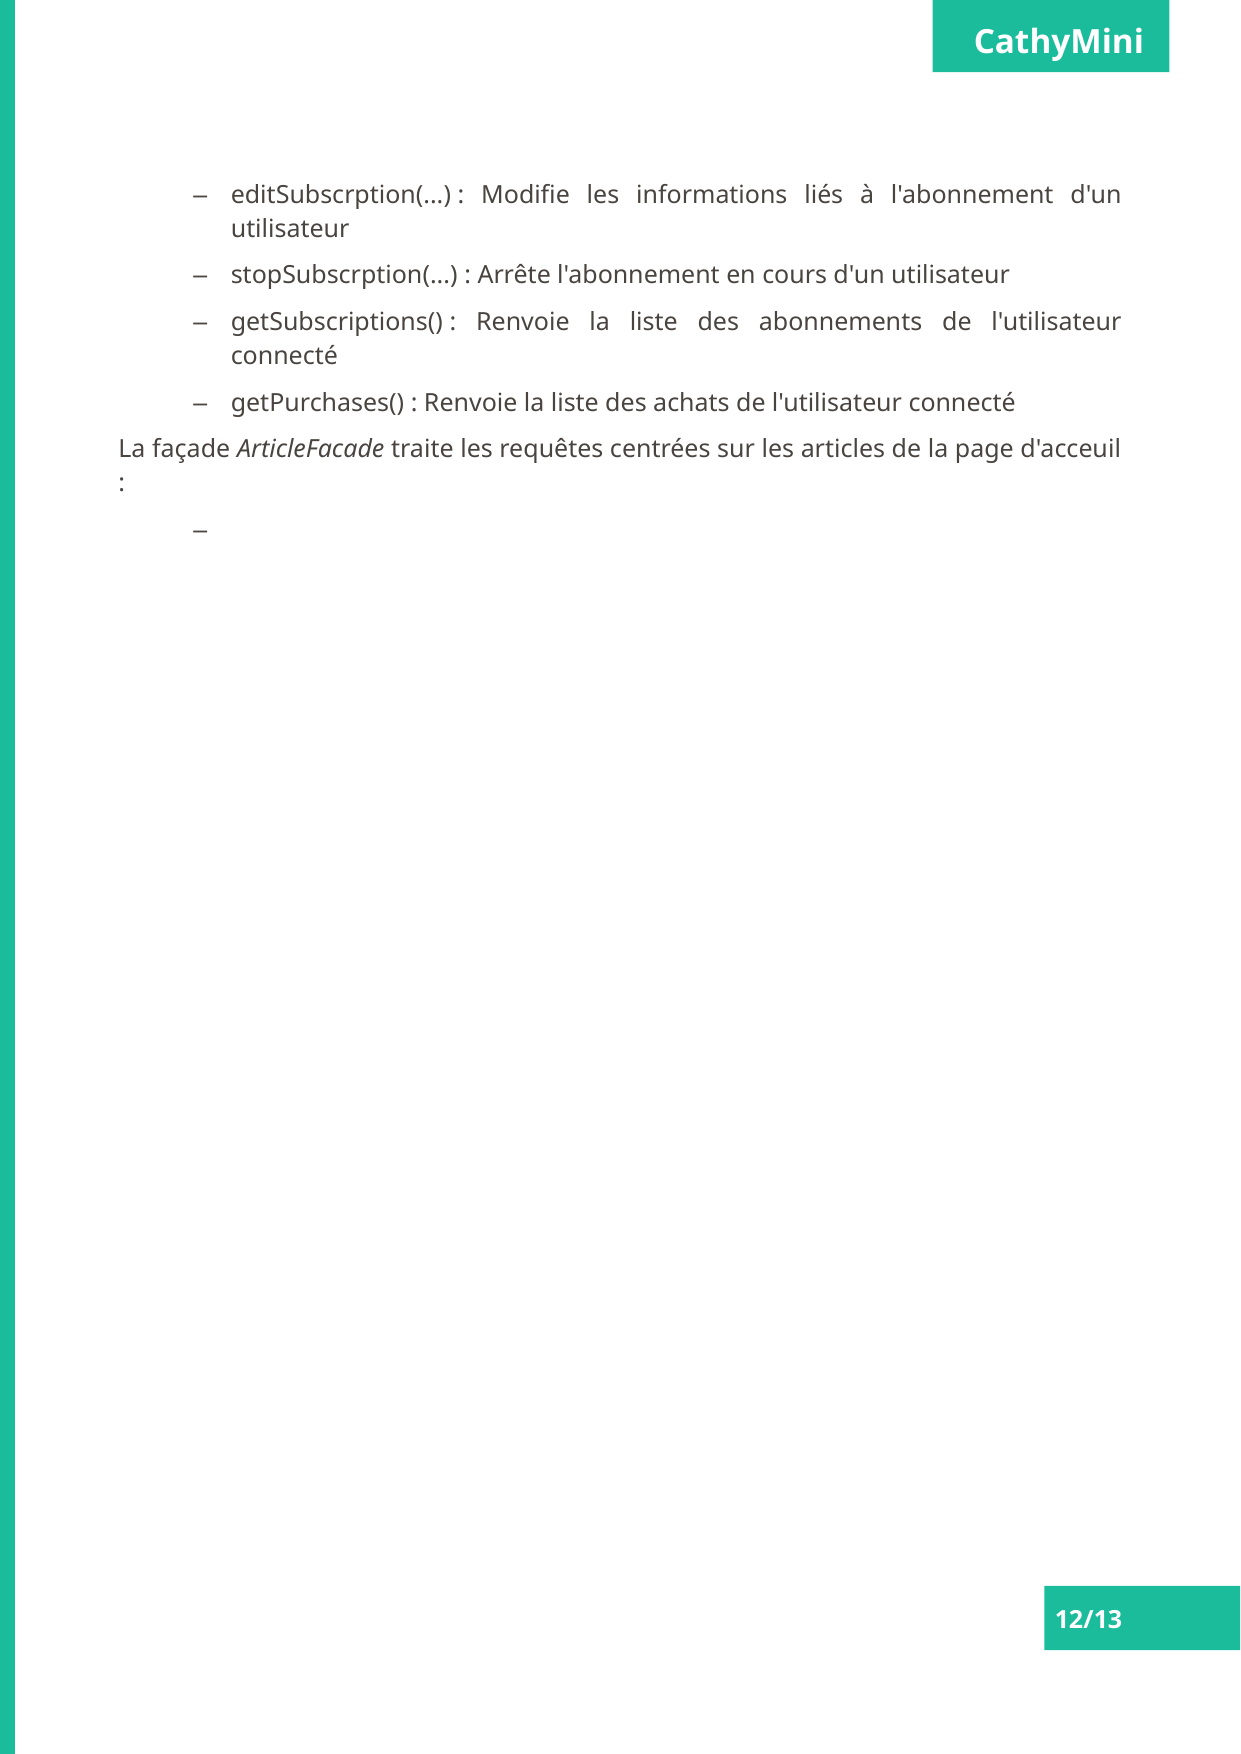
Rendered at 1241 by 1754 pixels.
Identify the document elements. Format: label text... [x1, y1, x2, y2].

list stopSubscrption(...) : Arrête l'abonnement en cours d'un utilisateur [193, 257, 1122, 291]
list getPurchases() : Renvoie la liste des achats de l'utilisateur connecté [193, 384, 1122, 418]
list editSubscrption(...) : Modifie les informations liés à l'abonnement d'un utilisateur [193, 176, 1122, 244]
text La façade ArticleFacade traite les requêtes centrées sur les articles de la page d'acceuil : [118, 431, 1122, 499]
list getSubscriptions() : Renvoie la liste des abonnements de l'utilisateur connecté [193, 303, 1122, 372]
